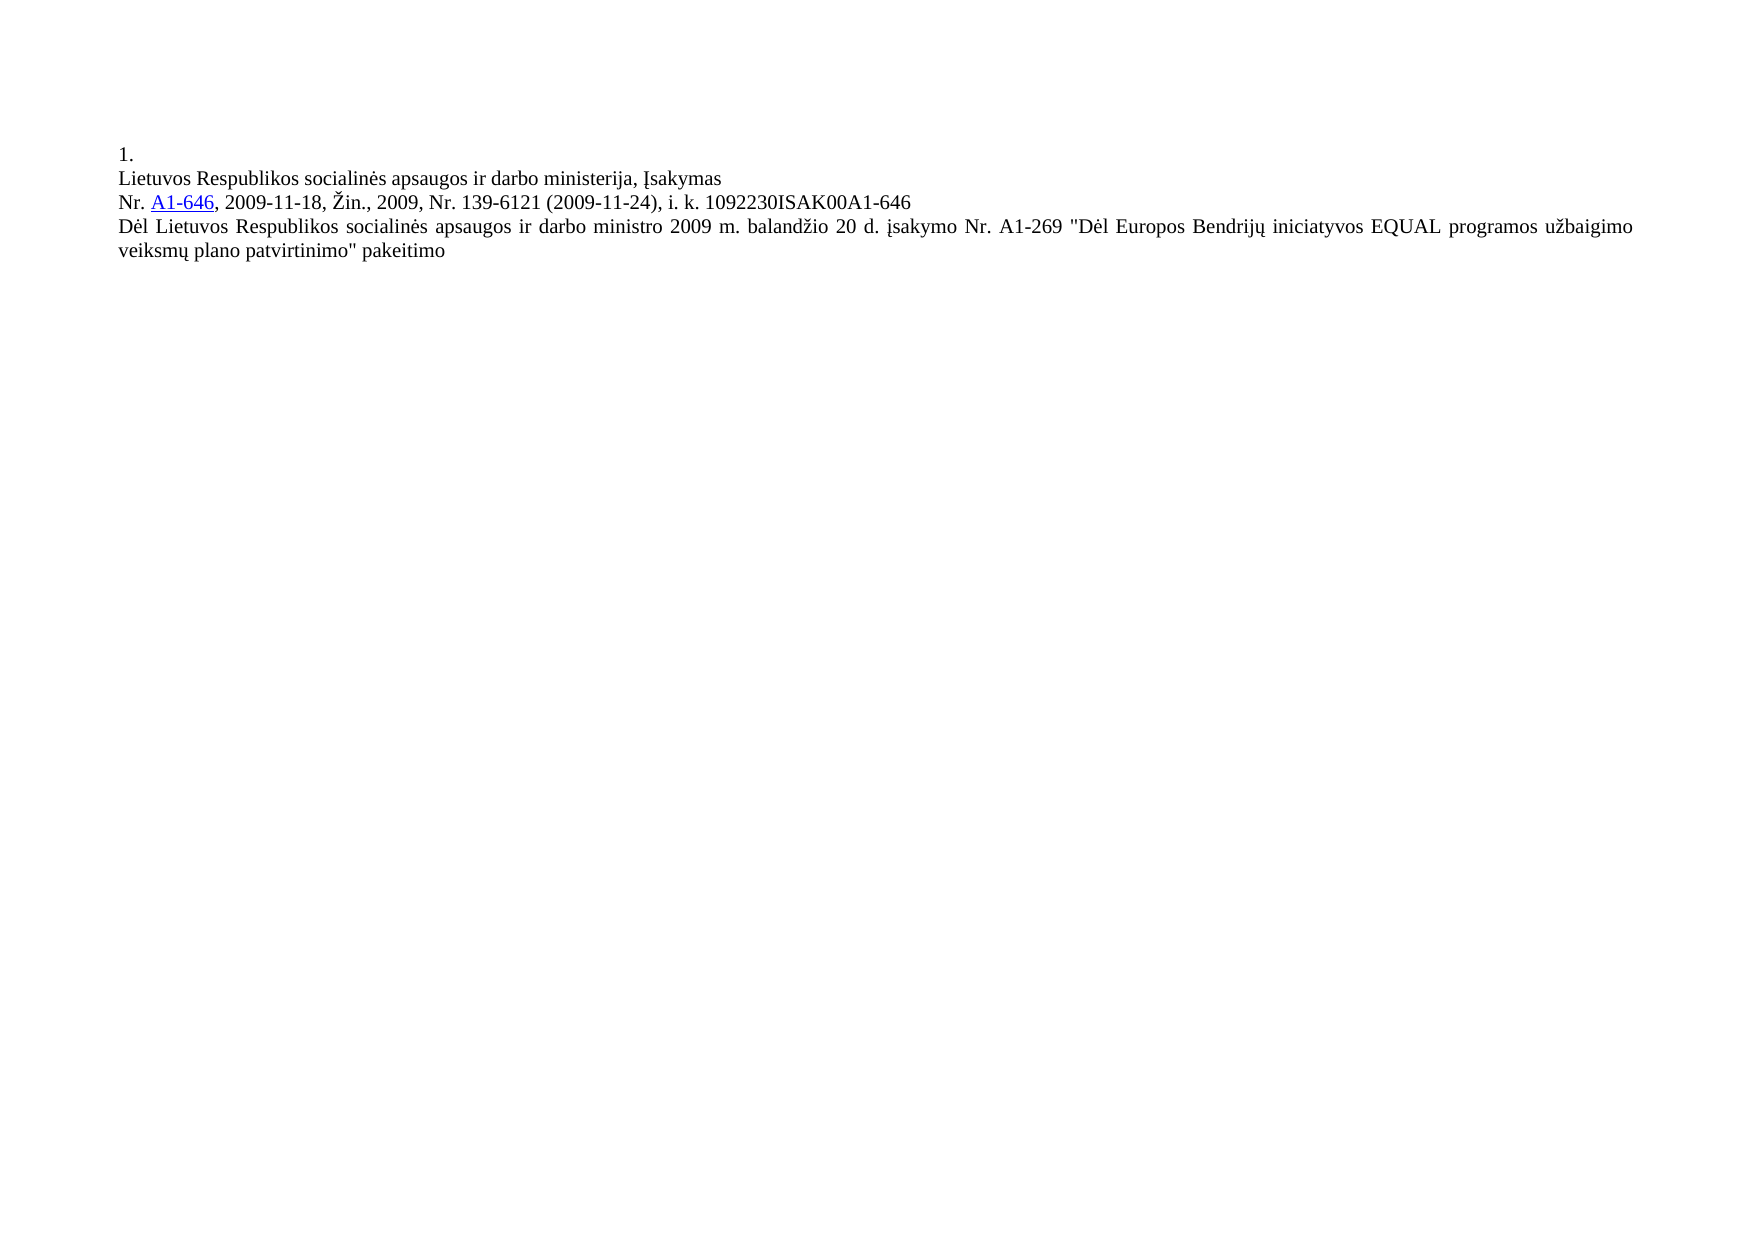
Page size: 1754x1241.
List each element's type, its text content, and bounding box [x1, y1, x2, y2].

text Dėl Lietuvos Respublikos socialinės apsaugos ir darbo ministro 2009 m. balandžio 20 d. įsakymo Nr. A1-269 "Dėl Europos Bendrijų iniciatyvos EQUAL programos užbaigimo veiksmų plano patvirtinimo" pakeitimo [118, 214, 1635, 262]
text Nr. A1-646, 2009-11-18, Žin., 2009, Nr. 139-6121 (2009-11-24), i. k. 1092230ISAK00A1-646 [118, 190, 1635, 214]
text Lietuvos Respublikos socialinės apsaugos ir darbo ministerija, Įsakymas [118, 166, 1635, 190]
text 1. [118, 142, 1635, 166]
